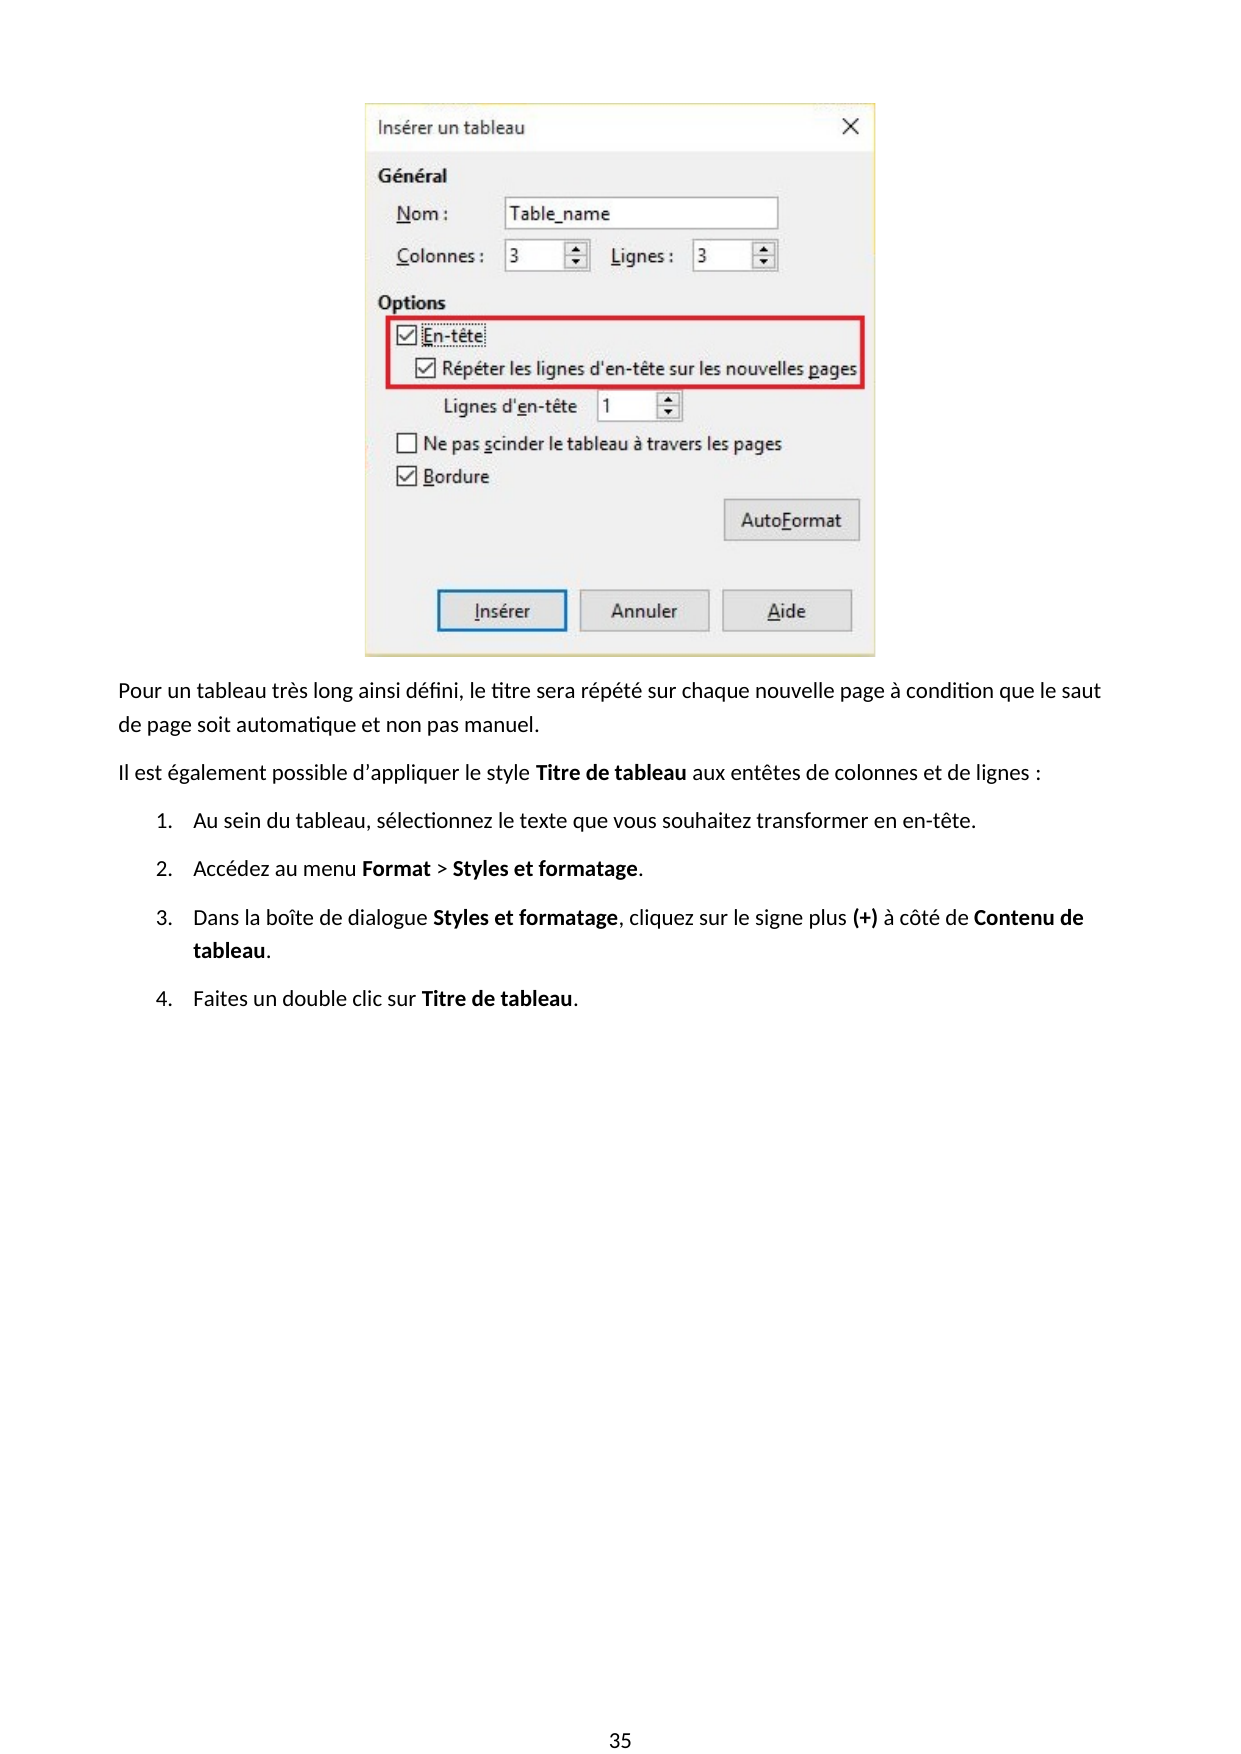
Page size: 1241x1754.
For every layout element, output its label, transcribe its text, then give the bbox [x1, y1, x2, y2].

list Au sein du tableau, sélectionnez le texte que vous souhaitez transformer en en-tête. [156, 806, 1122, 834]
list Accédez au menu Format > Styles et formatage. [156, 854, 1122, 883]
text Il est également possible d’appliquer le style Titre de tableau aux entêtes de colonnes et de lignes : [118, 758, 1122, 786]
list Faites un double clic sur Titre de tableau. [156, 984, 1122, 1012]
picture [364, 103, 876, 657]
list Dans la boîte de dialogue Styles et formatage, cliquez sur le signe plus (+) à côté de Contenu de tableau. [156, 903, 1122, 964]
text Pour un tableau très long ainsi défini, le titre sera répété sur chaque nouvelle page à condition que le saut de page soit automatique et non pas manuel. [118, 677, 1122, 738]
